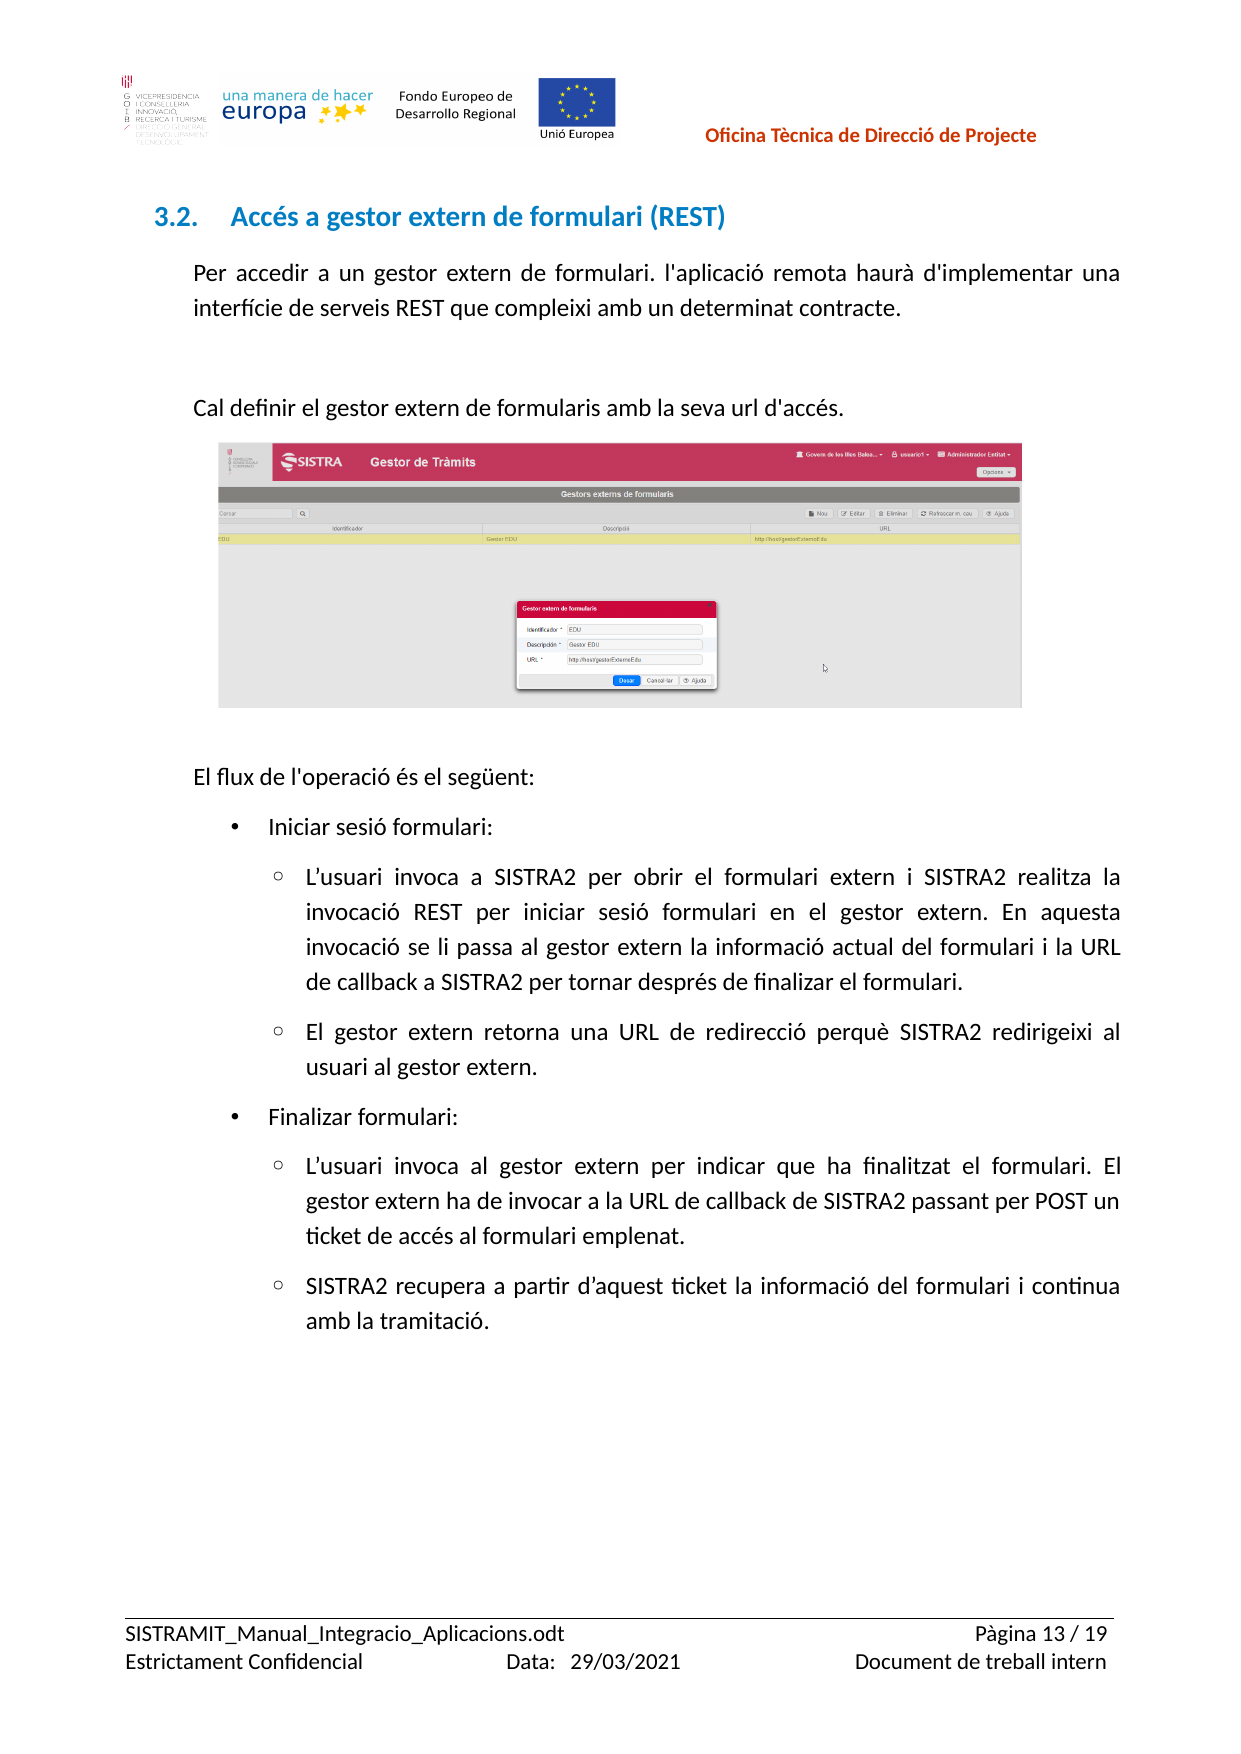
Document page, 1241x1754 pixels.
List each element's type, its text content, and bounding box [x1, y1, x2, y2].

list L’usuari invoca al gestor extern per indicar que ha finalitzat el formulari. El gestor extern ha de invocar a la URL de callback de SISTRA2 passant per POST un ticket de accés al formulari emplenat. [268, 1151, 1122, 1251]
list El gestor extern retorna una URL de redirecció perquè SISTRA2 redirigeixi al usuari al gestor extern. [268, 1016, 1122, 1081]
picture [218, 442, 1022, 708]
list Iniciar sesió formulari: [231, 811, 1122, 842]
picture [219, 73, 621, 147]
text Cal definir el gestor extern de formularis amb la seva url d'accés. [193, 392, 1122, 423]
picture [118, 73, 213, 147]
list Finalizar formulari: [231, 1101, 1122, 1131]
text Per accedir a un gestor extern de formulari. l'aplicació remota haurà d'implementar una interfície de serveis REST que compleixi amb un determinat contracte. [193, 258, 1122, 323]
subtitle Accés a gestor extern de formulari (REST) [153, 198, 1122, 234]
list SISTRA2 recupera a partir d’aquest ticket la informació del formulari i continua amb la tramitació. [268, 1270, 1122, 1336]
text El flux de l'operació és el següent: [193, 762, 1122, 792]
list L’usuari invoca a SISTRA2 per obrir el formulari extern i SISTRA2 realitza la invocació REST per iniciar sesió formulari en el gestor extern. En aquesta invocació se li passa al gestor extern la informació actual del formulari i la URL de callback a SISTRA2 per tornar després de finalizar el formulari. [268, 861, 1122, 997]
